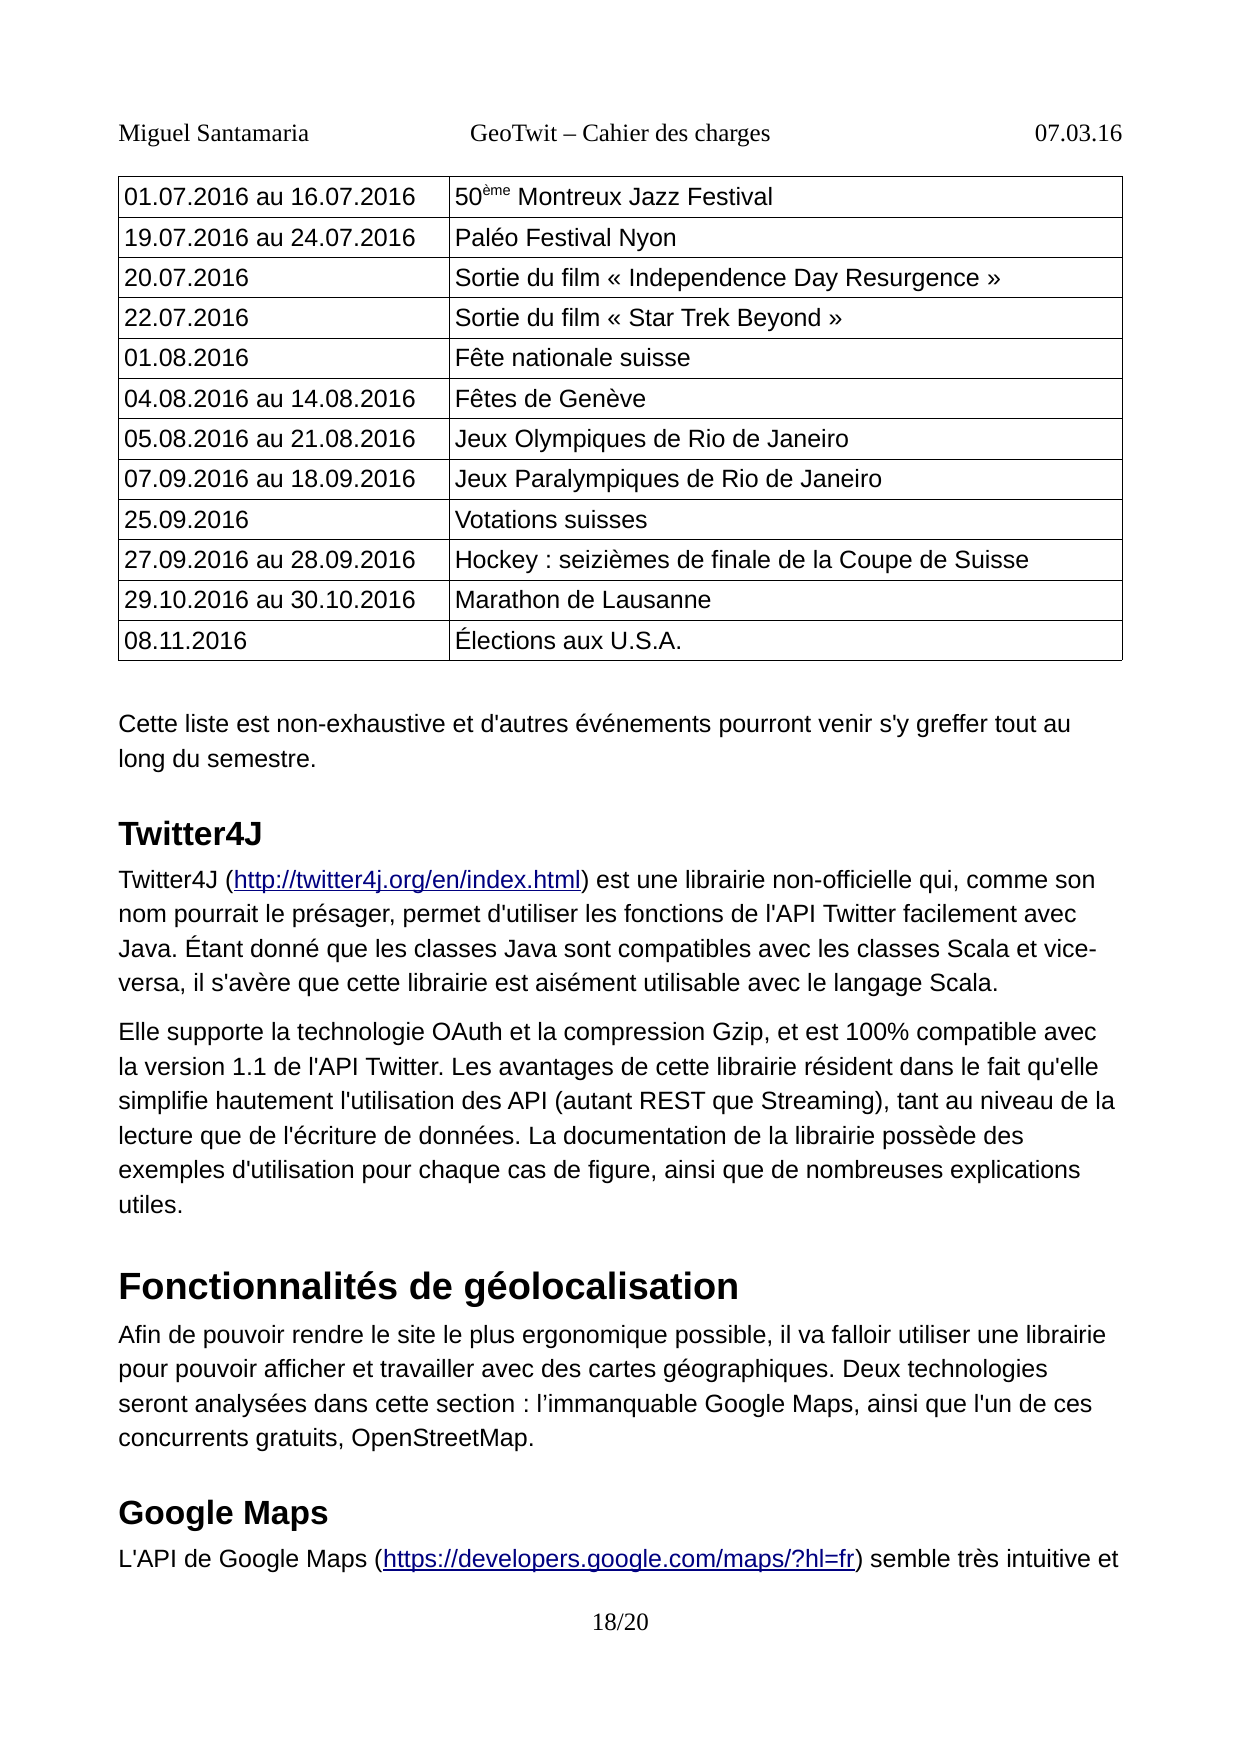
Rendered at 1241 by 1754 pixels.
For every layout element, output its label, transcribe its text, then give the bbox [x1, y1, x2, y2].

table_cell Sortie du film « Independence Day Resurgence » [450, 258, 1122, 297]
table_cell 05.08.2016 au 21.08.2016 [119, 419, 449, 458]
table_cell Élections aux U.S.A. [450, 621, 1122, 660]
table_cell Sortie du film « Star Trek Beyond » [450, 298, 1122, 338]
text Twitter4J (http://twitter4j.org/en/index.html) est une librairie non-officielle qui, comme son nom pourrait le présager, permet d'utiliser les fonctions de l'API Twitter facilement avec Java. Étant donné que les classes Java sont compatibles avec les classes Scala et vice-versa, il s'avère que cette librairie est aisément utilisable avec le langage Scala. [118, 865, 1122, 997]
subtitle Twitter4J [118, 814, 1122, 852]
table_cell Votations suisses [450, 500, 1122, 539]
table_cell 01.08.2016 [119, 339, 449, 378]
table_cell 08.11.2016 [119, 621, 449, 660]
table_cell Jeux Olympiques de Rio de Janeiro [450, 419, 1122, 458]
text Cette liste est non-exhaustive et d'autres événements pourront venir s'y greffer tout au long du semestre. [118, 709, 1122, 772]
table_cell 27.09.2016 au 28.09.2016 [119, 540, 449, 579]
text Elle supporte la technologie OAuth et la compression Gzip, et est 100% compatible avec la version 1.1 de l'API Twitter. Les avantages de cette librairie résident dans le fait qu'elle simplifie hautement l'utilisation des API (autant REST que Streaming), tant au niveau de la lecture que de l'écriture de données. La documentation de la librairie possède des exemples d'utilisation pour chaque cas de figure, ainsi que de nombreuses explications utiles. [118, 1017, 1122, 1218]
table_cell Paléo Festival Nyon [450, 218, 1122, 257]
table_cell 22.07.2016 [119, 298, 449, 338]
subtitle Fonctionnalités de géolocalisation [118, 1264, 1122, 1307]
table_cell 20.07.2016 [119, 258, 449, 297]
table_cell 07.09.2016 au 18.09.2016 [119, 460, 449, 499]
table_cell 04.08.2016 au 14.08.2016 [119, 379, 449, 418]
table_cell Jeux Paralympiques de Rio de Janeiro [450, 460, 1122, 499]
subtitle Google Maps [118, 1493, 1122, 1532]
table_cell Fêtes de Genève [450, 379, 1122, 418]
text L'API de Google Maps (https://developers.google.com/maps/?hl=fr) semble très intuitive et [118, 1544, 1122, 1573]
table_cell Fête nationale suisse [450, 339, 1122, 378]
table_cell Marathon de Lausanne [450, 581, 1122, 620]
table_cell Hockey : seizièmes de finale de la Coupe de Suisse [450, 540, 1122, 579]
table_cell 29.10.2016 au 30.10.2016 [119, 581, 449, 620]
table_cell 19.07.2016 au 24.07.2016 [119, 218, 449, 257]
text Afin de pouvoir rendre le site le plus ergonomique possible, il va falloir utiliser une librairie pour pouvoir afficher et travailler avec des cartes géographiques. Deux technologies seront analysées dans cette section : l’immanquable Google Maps, ainsi que l'un de ces concurrents gratuits, OpenStreetMap. [118, 1320, 1122, 1452]
table_cell 01.07.2016 au 16.07.2016 [119, 177, 449, 217]
table_cell 50ème Montreux Jazz Festival [450, 177, 1122, 217]
table_cell 25.09.2016 [119, 500, 449, 539]
